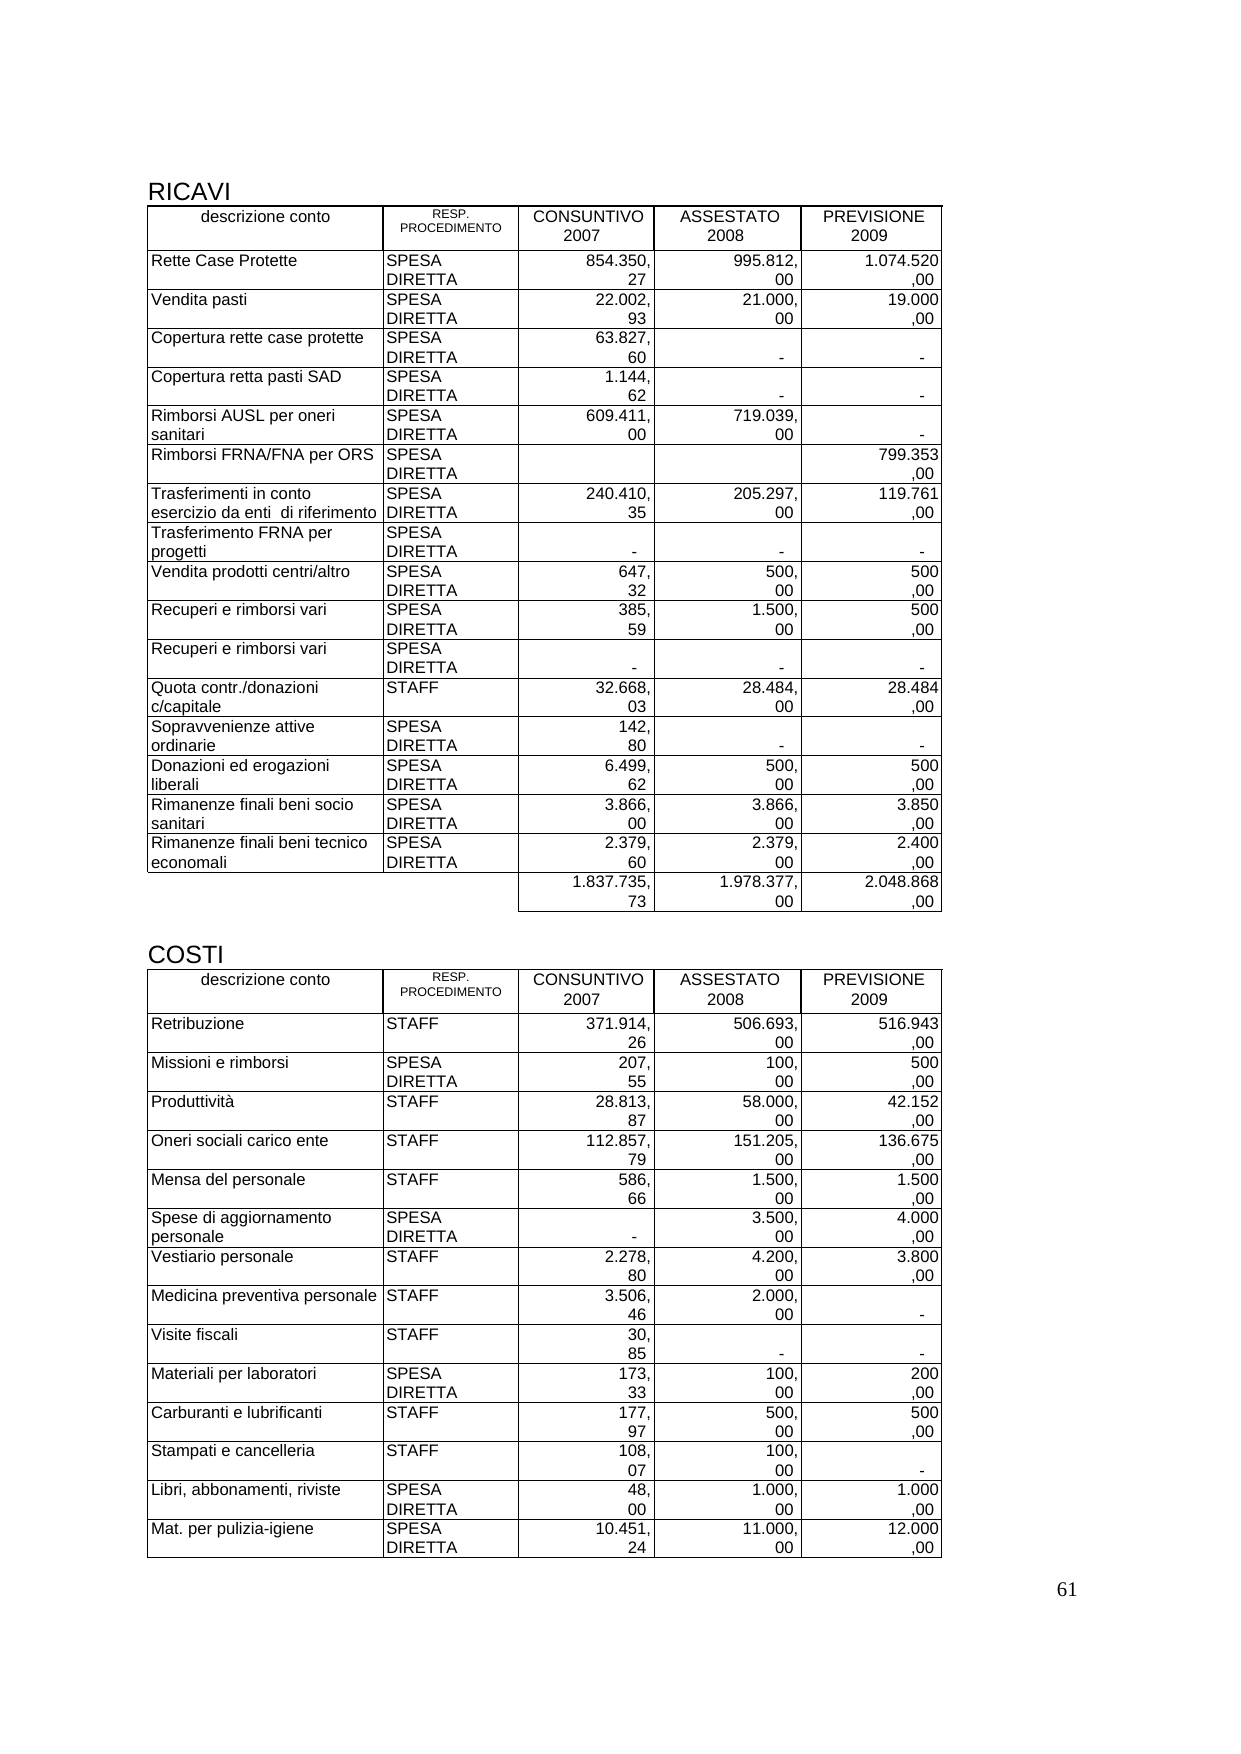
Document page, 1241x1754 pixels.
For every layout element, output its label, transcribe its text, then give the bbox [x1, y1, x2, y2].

text COSTI [148, 940, 1078, 968]
table_cell STAFF [384, 1286, 518, 1324]
table_cell SPESA DIRETTA [384, 523, 518, 561]
table_cell Carburanti e lubrificanti [148, 1403, 383, 1441]
table_cell 500,00 [655, 1403, 801, 1441]
table_cell - [802, 329, 941, 367]
table_cell 142,80 [519, 717, 654, 755]
table_cell - [655, 1325, 801, 1363]
table_cell 22.002,93 [519, 290, 654, 328]
table_cell - [519, 1209, 654, 1246]
table_cell Quota contr./donazioni c/capitale [148, 679, 383, 716]
table_cell 719.039,00 [655, 406, 801, 444]
table_cell 854.350,27 [519, 251, 654, 289]
table_cell 647,32 [519, 562, 654, 600]
table_cell STAFF [384, 1014, 518, 1052]
table_cell SPESA DIRETTA [384, 251, 518, 289]
table_cell STAFF [384, 1131, 518, 1169]
table_cell - [802, 640, 941, 677]
table_cell SPESA DIRETTA [384, 406, 518, 444]
table_cell Recuperi e rimborsi vari [148, 601, 383, 638]
table_cell 1.500,00 [655, 1170, 801, 1208]
table_cell 371.914,26 [519, 1014, 654, 1052]
table_cell Libri, abbonamenti, riviste [148, 1481, 383, 1518]
table_cell Rimanenze finali beni tecnico economali [148, 834, 383, 872]
table_cell STAFF [384, 1325, 518, 1363]
table_cell 100,00 [655, 1364, 801, 1402]
table_cell 1.500,00 [802, 1170, 941, 1208]
table_cell 28.813,87 [519, 1092, 654, 1130]
table_cell 177,97 [519, 1403, 654, 1441]
table_cell Trasferimento FRNA per progetti [148, 523, 383, 561]
table_cell Stampati e cancelleria [148, 1442, 383, 1479]
table_cell 207,55 [519, 1053, 654, 1091]
text RICAVI [148, 176, 1078, 205]
table_cell 136.675,00 [802, 1131, 941, 1169]
table_cell 500,00 [802, 1403, 941, 1441]
table_cell [148, 873, 383, 911]
table_cell Trasferimenti in conto esercizio da enti di riferimento [148, 484, 383, 522]
table_cell Materiali per laboratori [148, 1364, 383, 1402]
table_cell [383, 873, 518, 911]
table_cell 500,00 [802, 1053, 941, 1091]
table_cell 100,00 [655, 1053, 801, 1091]
table_cell 2.000,00 [655, 1286, 801, 1324]
table_cell - [802, 1325, 941, 1363]
table_cell Rimborsi FRNA/FNA per ORS [148, 445, 383, 483]
table_cell 63.827,60 [519, 329, 654, 367]
table_cell - [802, 368, 941, 405]
table_cell SPESA DIRETTA [384, 290, 518, 328]
table_cell - [802, 406, 941, 444]
table_cell - [802, 717, 941, 755]
table_cell 3.500,00 [655, 1209, 801, 1246]
table_cell 3.866,00 [519, 795, 654, 833]
table_cell 2.278,80 [519, 1248, 654, 1285]
table_cell 108,07 [519, 1442, 654, 1479]
table_cell 2.379,60 [519, 834, 654, 872]
table_cell 28.484,00 [802, 679, 941, 716]
table_cell 1.000,00 [655, 1481, 801, 1518]
table_cell SPESA DIRETTA [384, 484, 518, 522]
table_header ASSESTATO 2008 [655, 970, 800, 1013]
table_header PREVISIONE 2009 [802, 970, 941, 1013]
table_cell - [519, 523, 654, 561]
table_cell Visite fiscali [148, 1325, 383, 1363]
table_cell SPESA DIRETTA [384, 368, 518, 405]
table_cell SPESA DIRETTA [384, 601, 518, 638]
table_cell 799.353,00 [802, 445, 941, 483]
table_cell 10.451,24 [519, 1520, 654, 1557]
table_cell STAFF [384, 1170, 518, 1208]
table_cell SPESA DIRETTA [384, 834, 518, 872]
table_cell Rimanenze finali beni socio sanitari [148, 795, 383, 833]
table_cell SPESA DIRETTA [384, 1053, 518, 1091]
table_cell 506.693,00 [655, 1014, 801, 1052]
table_cell Missioni e rimborsi [148, 1053, 383, 1091]
table_cell SPESA DIRETTA [384, 717, 518, 755]
table_cell Rette Case Protette [148, 251, 383, 289]
table_cell SPESA DIRETTA [384, 1209, 518, 1246]
table_cell 42.152,00 [802, 1092, 941, 1130]
table_cell 119.761,00 [802, 484, 941, 522]
table_cell SPESA DIRETTA [384, 329, 518, 367]
table_header RESP. PROCEDIMENTO [384, 970, 518, 1013]
table_cell STAFF [384, 1092, 518, 1130]
table_cell - [655, 640, 801, 677]
table_cell - [655, 368, 801, 405]
table_cell 173,33 [519, 1364, 654, 1402]
table_cell STAFF [384, 1248, 518, 1285]
table_cell 1.500,00 [655, 601, 801, 638]
table_cell Oneri sociali carico ente [148, 1131, 383, 1169]
table_cell - [802, 1442, 941, 1479]
table_cell 500,00 [802, 756, 941, 794]
table_cell 3.850,00 [802, 795, 941, 833]
table_cell 500,00 [802, 601, 941, 638]
table_cell 586,66 [519, 1170, 654, 1208]
table_cell Copertura rette case protette [148, 329, 383, 367]
table_cell 3.800,00 [802, 1248, 941, 1285]
table_cell 4.200,00 [655, 1248, 801, 1285]
table_cell 2.379,00 [655, 834, 801, 872]
table_cell Vendita pasti [148, 290, 383, 328]
table_cell Mat. per pulizia-igiene [148, 1520, 383, 1557]
table_cell 19.000,00 [802, 290, 941, 328]
table_cell - [519, 640, 654, 677]
table_cell SPESA DIRETTA [384, 795, 518, 833]
table_cell 240.410,35 [519, 484, 654, 522]
table_cell 205.297,00 [655, 484, 801, 522]
table_cell Mensa del personale [148, 1170, 383, 1208]
table_cell 28.484,00 [655, 679, 801, 716]
table_cell 58.000,00 [655, 1092, 801, 1130]
table_cell Rimborsi AUSL per oneri sanitari [148, 406, 383, 444]
table_cell 500,00 [655, 756, 801, 794]
table_cell Vendita prodotti centri/altro [148, 562, 383, 600]
table_cell 3.866,00 [655, 795, 801, 833]
table_cell 48,00 [519, 1481, 654, 1518]
table_cell 995.812,00 [655, 251, 801, 289]
table_cell SPESA DIRETTA [384, 1481, 518, 1518]
table_cell 200,00 [802, 1364, 941, 1402]
table_cell Produttività [148, 1092, 383, 1130]
table_cell 151.205,00 [655, 1131, 801, 1169]
table_cell Sopravvenienze attive ordinarie [148, 717, 383, 755]
table_cell STAFF [384, 1403, 518, 1441]
table_cell - [802, 523, 941, 561]
table_header descrizione conto [148, 207, 382, 250]
table_cell 3.506,46 [519, 1286, 654, 1324]
table_cell 12.000,00 [802, 1520, 941, 1557]
table_header CONSUNTIVO 2007 [519, 970, 653, 1013]
table_cell 1.000,00 [802, 1481, 941, 1518]
table_cell - [802, 1286, 941, 1324]
table_cell 4.000,00 [802, 1209, 941, 1246]
table_cell [655, 445, 801, 483]
table_header RESP. PROCEDIMENTO [384, 207, 518, 250]
table_cell SPESA DIRETTA [384, 445, 518, 483]
table_cell Vestiario personale [148, 1248, 383, 1285]
table_cell SPESA DIRETTA [384, 756, 518, 794]
table_cell STAFF [384, 1442, 518, 1479]
table_cell SPESA DIRETTA [384, 1520, 518, 1557]
table_cell - [655, 329, 801, 367]
table_cell Donazioni ed erogazioni liberali [148, 756, 383, 794]
table_cell 6.499,62 [519, 756, 654, 794]
table_cell 500,00 [655, 562, 801, 600]
table_cell 32.668,03 [519, 679, 654, 716]
table_cell Recuperi e rimborsi vari [148, 640, 383, 677]
table_cell 1.074.520,00 [802, 251, 941, 289]
table_cell 609.411,00 [519, 406, 654, 444]
table_cell SPESA DIRETTA [384, 1364, 518, 1402]
table_cell 21.000,00 [655, 290, 801, 328]
table_cell Medicina preventiva personale [148, 1286, 383, 1324]
table_cell 100,00 [655, 1442, 801, 1479]
table_cell [519, 445, 654, 483]
table_header ASSESTATO 2008 [655, 207, 800, 250]
table_cell Spese di aggiornamento personale [148, 1209, 383, 1246]
table_cell 385,59 [519, 601, 654, 638]
table_cell 516.943,00 [802, 1014, 941, 1052]
table_cell 11.000,00 [655, 1520, 801, 1557]
table_header PREVISIONE 2009 [802, 207, 941, 250]
table_cell - [655, 523, 801, 561]
table_cell 30,85 [519, 1325, 654, 1363]
table_cell 1.837.735,73 [519, 873, 654, 911]
table_cell Copertura retta pasti SAD [148, 368, 383, 405]
table_cell 2.048.868,00 [802, 873, 941, 911]
table_header CONSUNTIVO 2007 [519, 207, 653, 250]
table_cell 1.978.377,00 [655, 873, 801, 911]
table_cell Retribuzione [148, 1014, 383, 1052]
table_cell 1.144,62 [519, 368, 654, 405]
table_cell 500,00 [802, 562, 941, 600]
table_cell STAFF [384, 679, 518, 716]
table_cell SPESA DIRETTA [384, 562, 518, 600]
table_cell SPESA DIRETTA [384, 640, 518, 677]
table_cell 2.400,00 [802, 834, 941, 872]
table_header descrizione conto [148, 970, 382, 1013]
table_cell - [655, 717, 801, 755]
table_cell 112.857,79 [519, 1131, 654, 1169]
